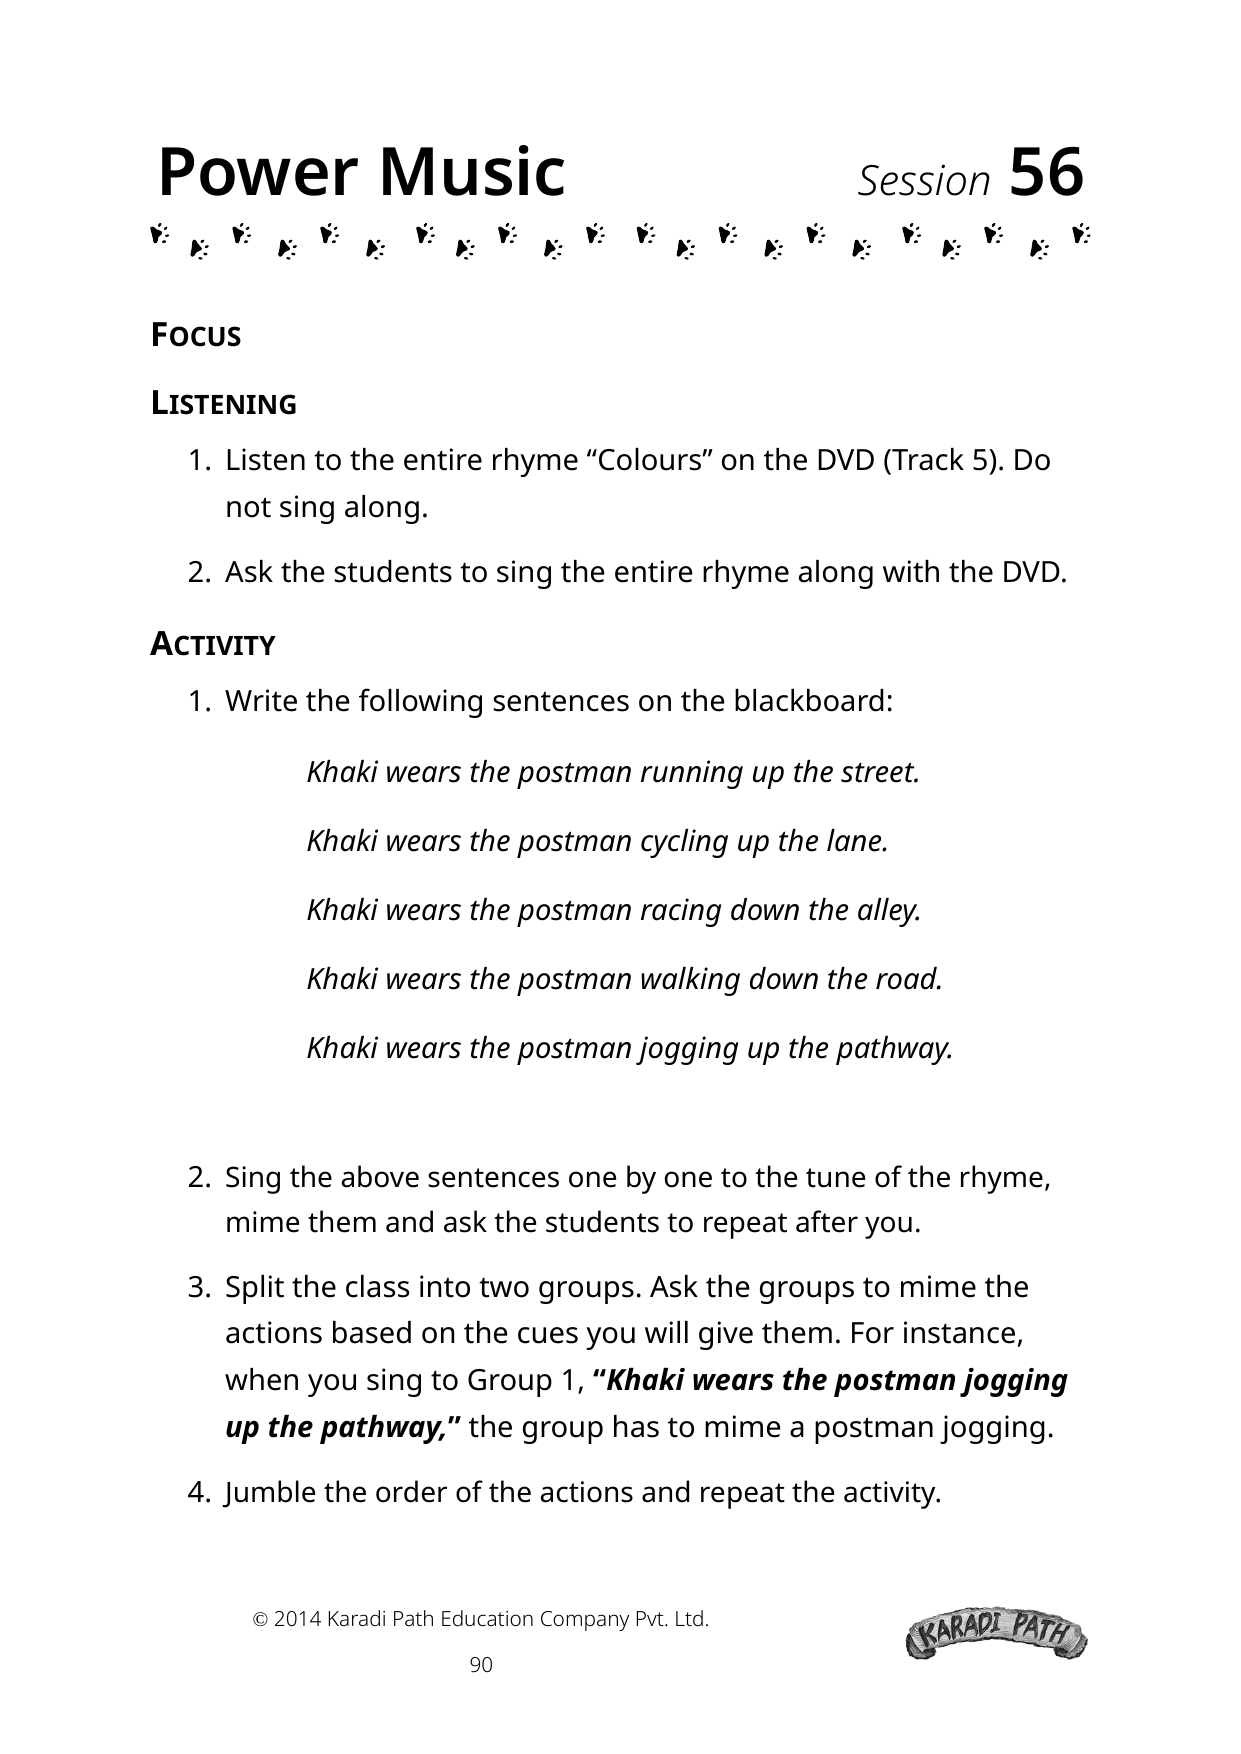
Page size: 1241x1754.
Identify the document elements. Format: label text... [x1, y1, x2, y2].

table_cell Khaki wears the postman walking down the road. [225, 953, 1003, 1022]
subtitle Focus [150, 311, 1091, 356]
table_cell Khaki wears the postman racing down the alley. [225, 884, 1003, 953]
list Sing the above sentences one by one to the tune of the rhyme, mime them and ask the students to repeat after you. [187, 1156, 1091, 1241]
subtitle Listening [150, 379, 1091, 424]
picture [150, 223, 1091, 265]
list Split the class into two groups. Ask the groups to mime the actions based on the cues you will give them. For instance, when you sing to Group 1, “Khaki wears the postman jogging up the pathway,” the group has to mime a postman jogging. [187, 1266, 1091, 1446]
table_cell Khaki wears the postman jogging up the pathway. [225, 1022, 1003, 1091]
list Ask the students to sing the entire rhyme along with the DVD. [187, 551, 1091, 591]
list Listen to the entire rhyme “Colours” on the DVD (Track 5). Do not sing along. [187, 439, 1091, 526]
table_header [150, 265, 809, 288]
table_header [809, 265, 1091, 288]
subtitle Activity [150, 620, 1091, 666]
table_header Khaki wears the postman running up the street. [225, 745, 1003, 814]
list Write the following sentences on the blackboard: [187, 681, 1091, 720]
table_cell Khaki wears the postman cycling up the lane. [225, 815, 1003, 884]
table_header Power Music [150, 119, 809, 223]
picture [903, 1604, 1091, 1663]
list Jumble the order of the actions and repeat the activity. [187, 1471, 1091, 1511]
table_header Session 56 [809, 119, 1091, 223]
